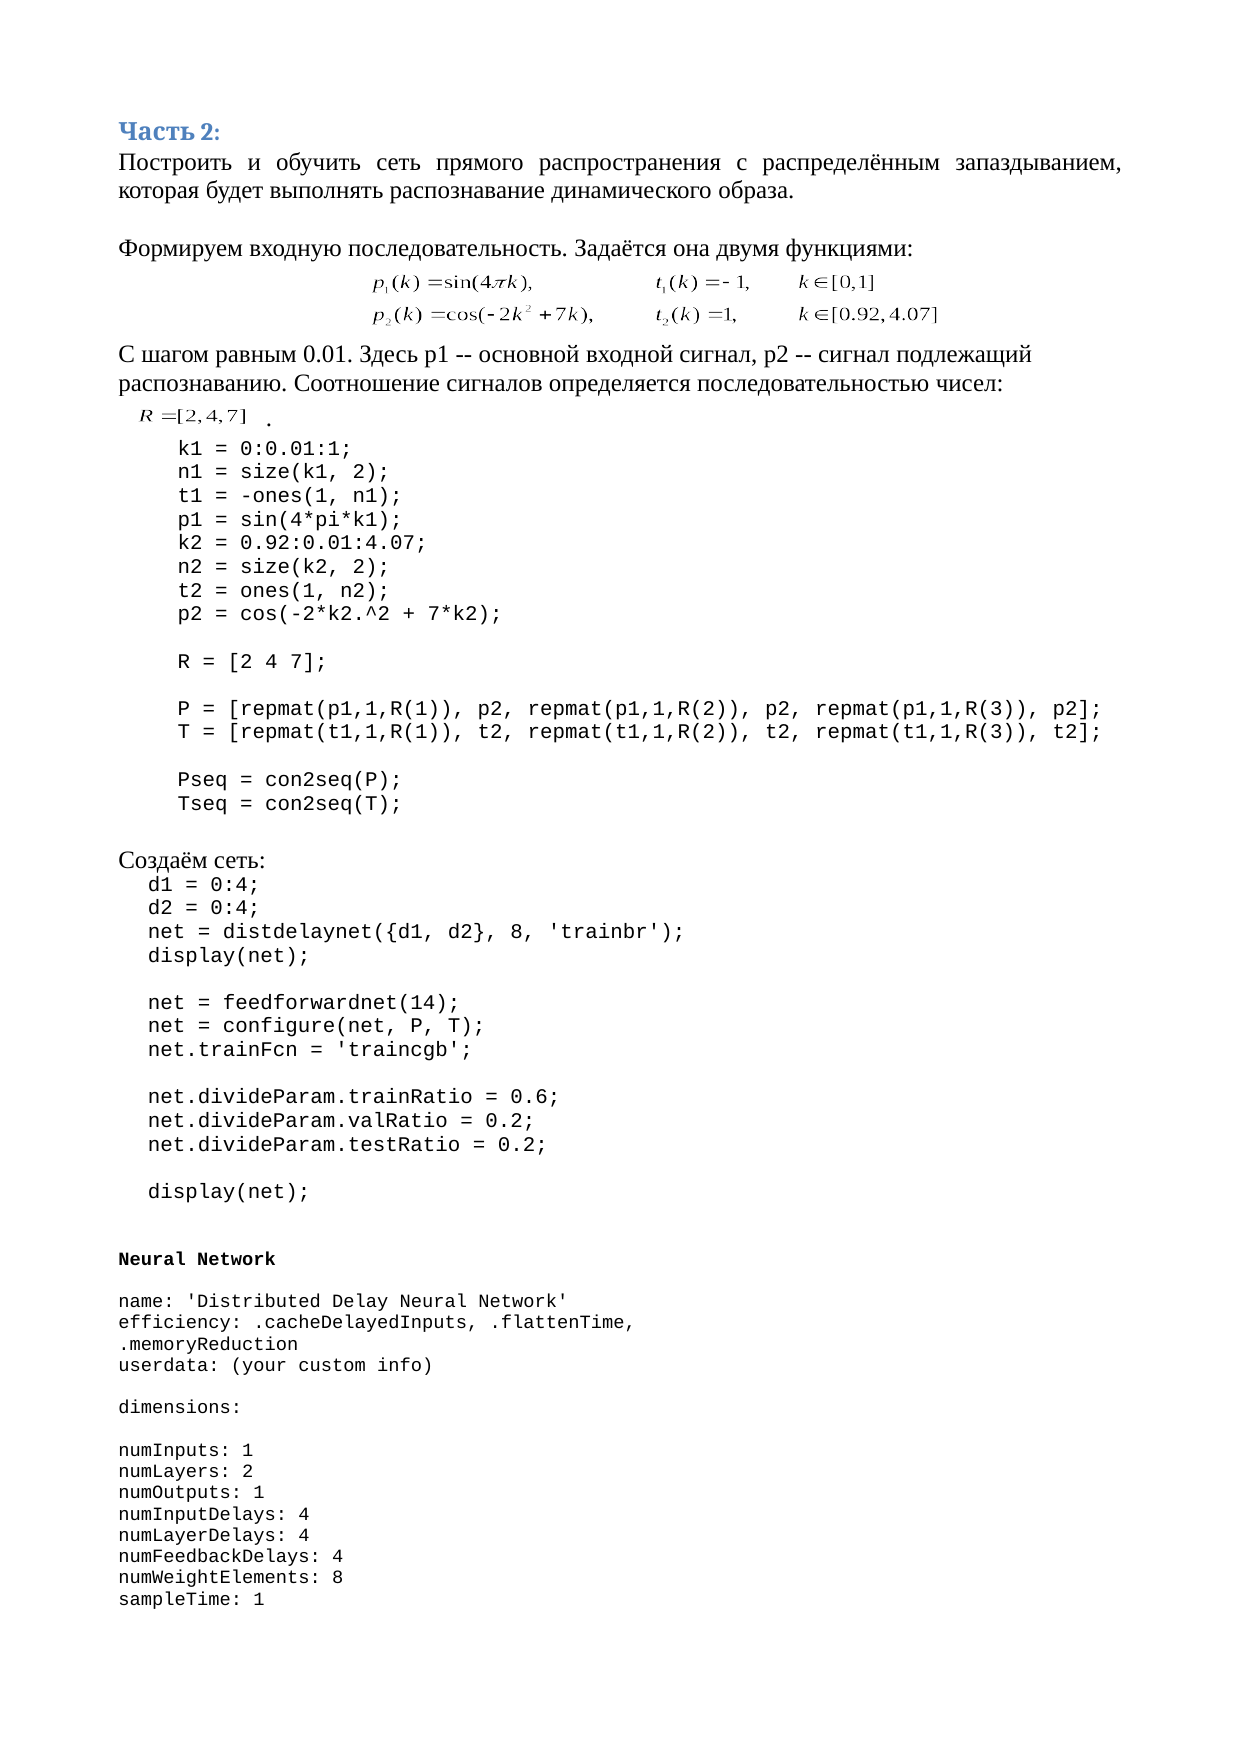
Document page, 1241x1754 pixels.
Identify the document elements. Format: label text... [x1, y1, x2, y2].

text net = distdelaynet({d1, d2}, 8, 'trainbr'); [148, 921, 1122, 944]
text t2 = ones(1, n2); [177, 580, 1122, 603]
text n1 = size(k1, 2); [177, 461, 1122, 485]
text sampleTime: 1 [118, 1589, 1122, 1611]
text numInputs: 1 [118, 1441, 1122, 1462]
text numOutputs: 1 [118, 1483, 1122, 1504]
text T = [repmat(t1,1,R(1)), t2, repmat(t1,1,R(2)), t2, repmat(t1,1,R(3)), t2]; [177, 722, 1122, 745]
text net = feedforwardnet(14); [148, 992, 1122, 1016]
text name: 'Distributed Delay Neural Network' [118, 1292, 1122, 1313]
text net = configure(net, P, T); [148, 1016, 1122, 1039]
text net.divideParam.testRatio = 0.2; [148, 1134, 1122, 1157]
text numLayerDelays: 4 [118, 1526, 1122, 1547]
text d2 = 0:4; [148, 897, 1122, 921]
text Построить и обучить сеть прямого распространения с распределённым запаздыванием, которая будет выполнять распознавание динамического образа. [118, 147, 1122, 204]
text numLayers: 2 [118, 1462, 1122, 1483]
text P = [repmat(p1,1,R(1)), p2, repmat(p1,1,R(2)), p2, repmat(p1,1,R(3)), p2]; [177, 698, 1122, 722]
text net.trainFcn = 'traincgb'; [148, 1039, 1122, 1063]
text numWeightElements: 8 [118, 1568, 1122, 1589]
text R = [2 4 7]; [177, 651, 1122, 674]
text display(net); [148, 944, 1122, 968]
text p1 = sin(4*pi*k1); [177, 509, 1122, 532]
text numFeedbackDelays: 4 [118, 1547, 1122, 1568]
text k2 = 0.92:0.01:4.07; [177, 532, 1122, 556]
text display(net); [148, 1181, 1122, 1205]
text efficiency: .cacheDelayedInputs, .flattenTime, [118, 1313, 1122, 1334]
text n2 = size(k2, 2); [177, 556, 1122, 580]
text .memoryReduction [118, 1334, 1122, 1356]
text Tseq = con2seq(T); [177, 792, 1122, 816]
text dimensions: [118, 1398, 1122, 1419]
text numInputDelays: 4 [118, 1504, 1122, 1526]
text Neural Network [118, 1249, 1122, 1271]
text userdata: (your custom info) [118, 1356, 1122, 1377]
text net.divideParam.trainRatio = 0.6; [148, 1086, 1122, 1110]
text net.divideParam.valRatio = 0.2; [148, 1110, 1122, 1134]
text t1 = -ones(1, n1); [177, 485, 1122, 509]
subtitle Часть 2: [118, 118, 1122, 147]
text С шагом равным 0.01. Здесь p1 -- основной входной сигнал, p2 -- сигнал подлежащий распознаванию. Соотношение сигналов определяется последовательностью чисел: . [118, 339, 1122, 438]
text p2 = cos(-2*k2.^2 + 7*k2); [177, 603, 1122, 627]
text Pseq = con2seq(P); [177, 769, 1122, 792]
text Создаём сеть: [118, 845, 1122, 874]
text Формируем входную последовательность. Задаётся она двумя функциями: [118, 233, 1122, 262]
text d1 = 0:4; [148, 874, 1122, 897]
text k1 = 0:0.01:1; [118, 438, 1122, 461]
